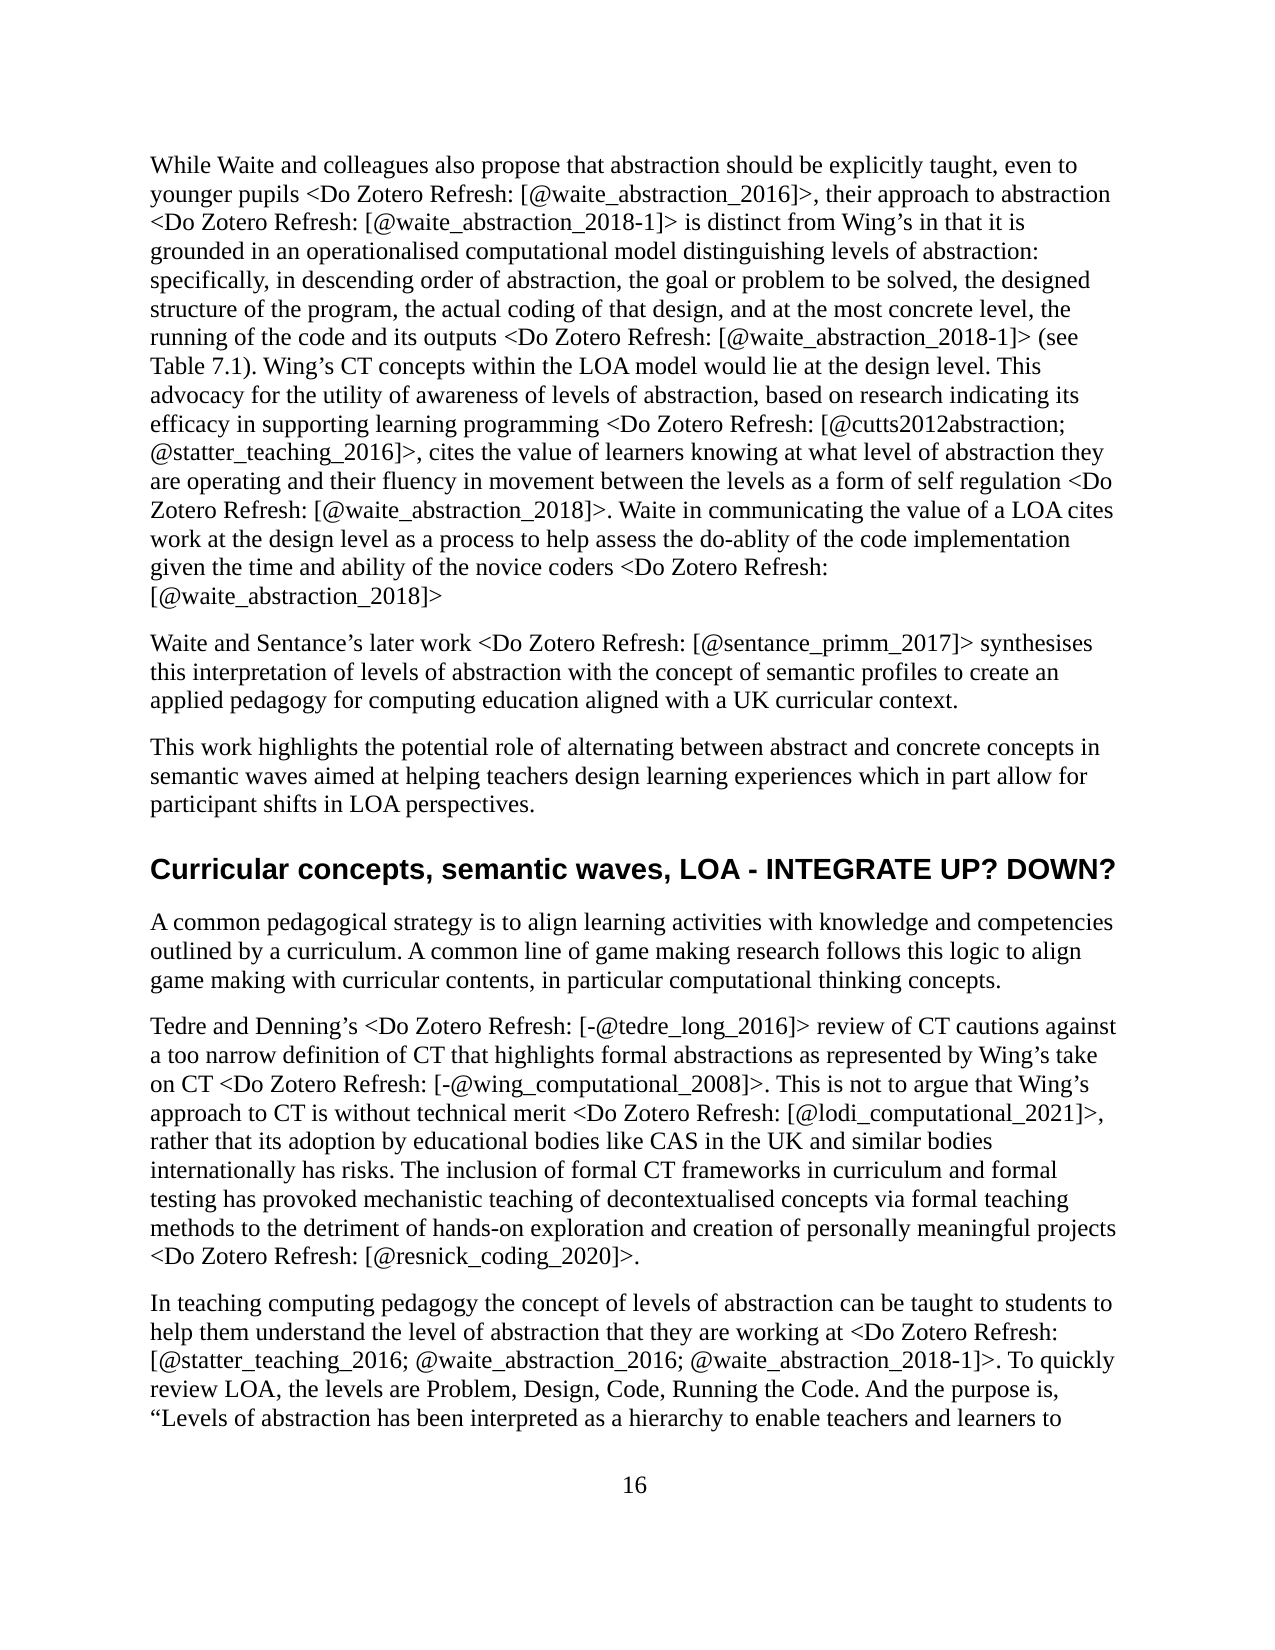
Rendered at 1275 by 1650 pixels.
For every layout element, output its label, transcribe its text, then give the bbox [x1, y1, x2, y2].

text In teaching computing pedagogy the concept of levels of abstraction can be taught to students to help them understand the level of abstraction that they are working at <Do Zotero Refresh: [@statter_teaching_2016; @waite_abstraction_2016; @waite_abstraction_2018-1]>. To quickly review LOA, the levels are Problem, Design, Code, Running the Code. And the purpose is, “Levels of abstraction has been interpreted as a hierarchy to enable teachers and learners to [150, 1288, 1125, 1432]
text A common pedagogical strategy is to align learning activities with knowledge and competencies outlined by a curriculum. A common line of game making research follows this logic to align game making with curricular contents, in particular computational thinking concepts. [150, 907, 1125, 993]
text Tedre and Denning’s <Do Zotero Refresh: [-@tedre_long_2016]> review of CT cautions against a too narrow definition of CT that highlights formal abstractions as represented by Wing’s take on CT <Do Zotero Refresh: [-@wing_computational_2008]>. This is not to argue that Wing’s approach to CT is without technical merit <Do Zotero Refresh: [@lodi_computational_2021]>, rather that its adoption by educational bodies like CAS in the UK and similar bodies internationally has risks. The inclusion of formal CT frameworks in curriculum and formal testing has provoked mechanistic teaching of decontextualised concepts via formal teaching methods to the detriment of hands-on exploration and creation of personally meaningful projects <Do Zotero Refresh: [@resnick_coding_2020]>. [150, 1011, 1125, 1270]
text While Waite and colleagues also propose that abstraction should be explicitly taught, even to younger pupils <Do Zotero Refresh: [@waite_abstraction_2016]>, their approach to abstraction <Do Zotero Refresh: [@waite_abstraction_2018-1]> is distinct from Wing’s in that it is grounded in an operationalised computational model distinguishing levels of abstraction: specifically, in descending order of abstraction, the goal or problem to be solved, the designed structure of the program, the actual coding of that design, and at the most concrete level, the running of the code and its outputs <Do Zotero Refresh: [@waite_abstraction_2018-1]> (see Table 7.1). Wing’s CT concepts within the LOA model would lie at the design level. This advocacy for the utility of awareness of levels of abstraction, based on research indicating its efficacy in supporting learning programming <Do Zotero Refresh: [@cutts2012abstraction; @statter_teaching_2016]>, cites the value of learners knowing at what level of abstraction they are operating and their fluency in movement between the levels as a form of self regulation <Do Zotero Refresh: [@waite_abstraction_2018]>. Waite in communicating the value of a LOA cites work at the design level as a process to help assess the do-ablity of the code implementation given the time and ability of the novice coders <Do Zotero Refresh: [@waite_abstraction_2018]> [150, 150, 1125, 610]
text This work highlights the potential role of alternating between abstract and concrete concepts in semantic waves aimed at helping teachers design learning experiences which in part allow for participant shifts in LOA perspectives. [150, 732, 1125, 818]
subtitle Curricular concepts, semantic waves, LOA - INTEGRATE UP? DOWN? [150, 852, 1125, 886]
text Waite and Sentance’s later work <Do Zotero Refresh: [@sentance_primm_2017]> synthesises this interpretation of levels of abstraction with the concept of semantic profiles to create an applied pedagogy for computing education aligned with a UK curricular context. [150, 628, 1125, 714]
